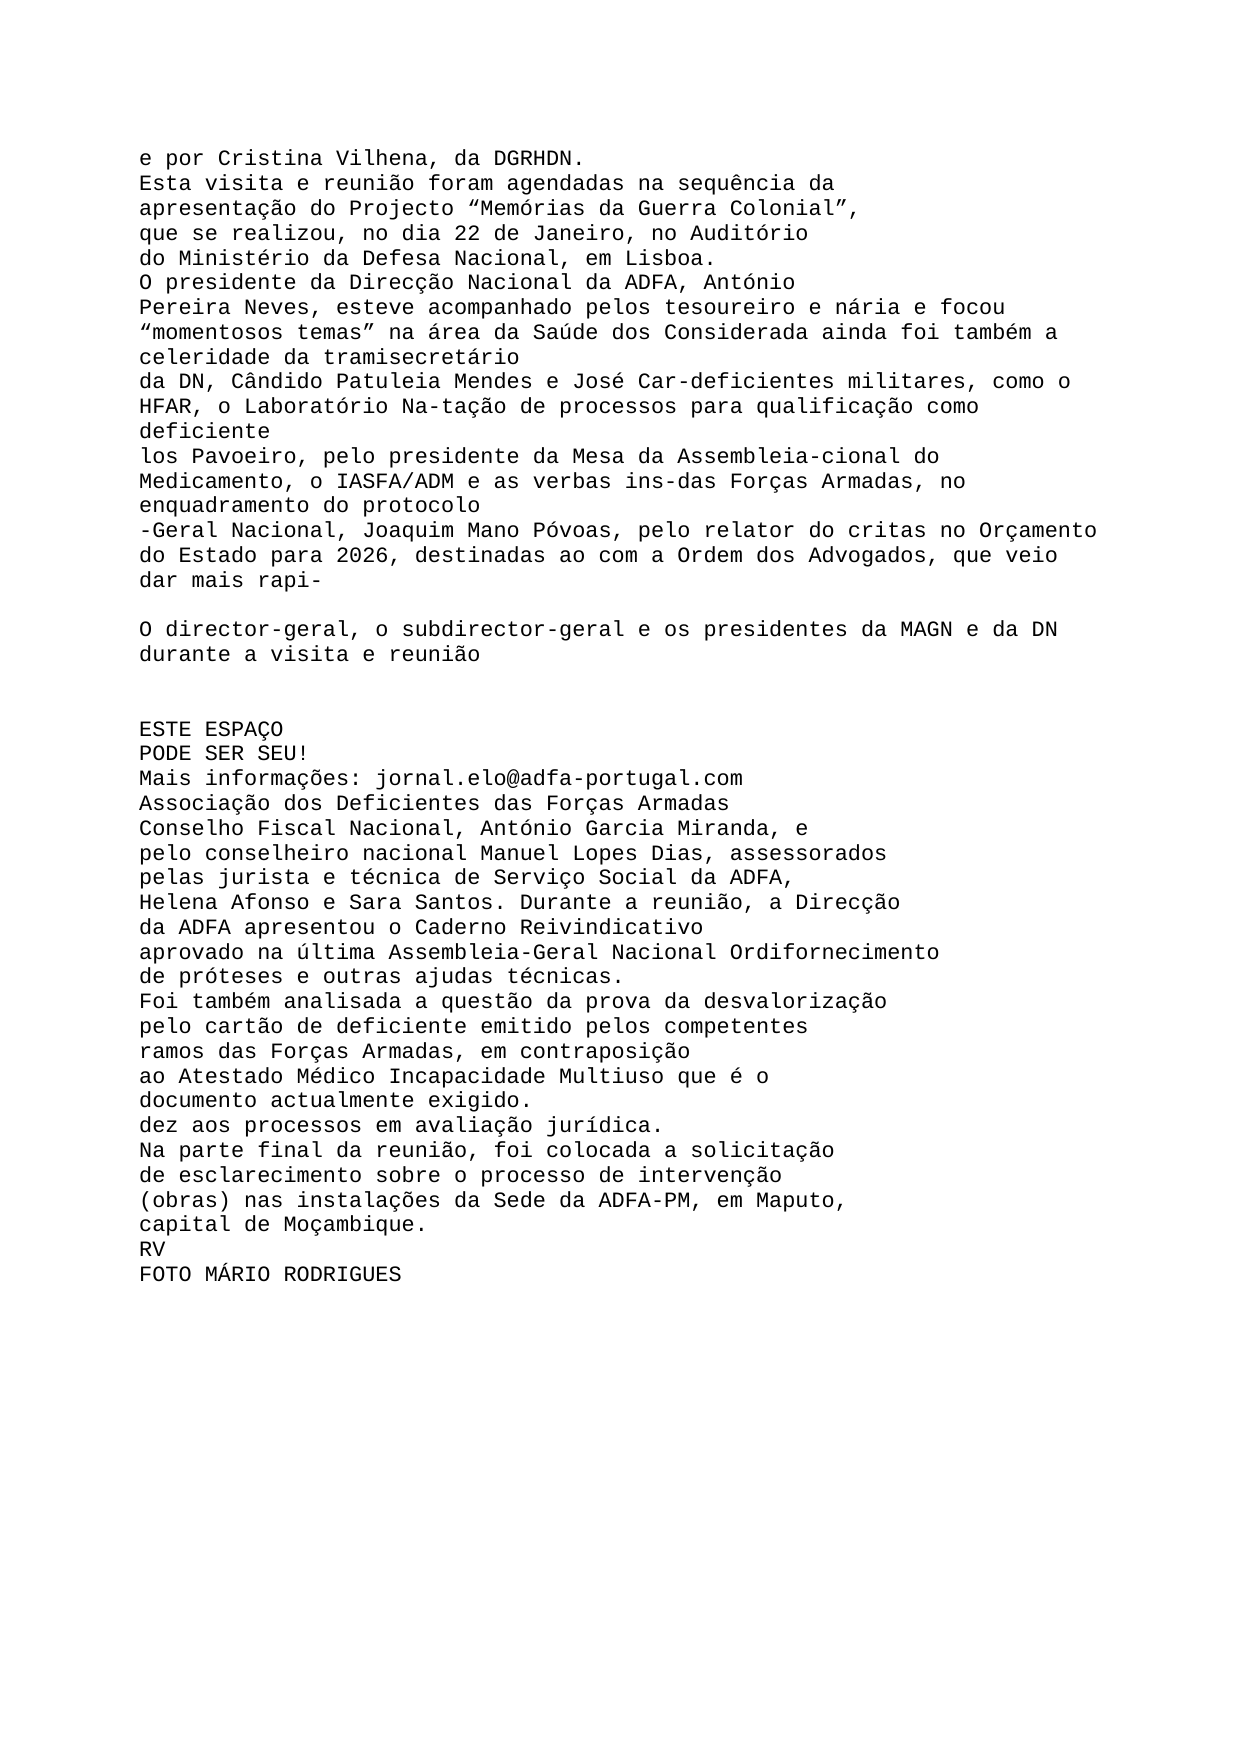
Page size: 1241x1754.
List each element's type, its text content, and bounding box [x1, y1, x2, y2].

text ramos das Forças Armadas, em contraposição [139, 1040, 1101, 1065]
text RV [139, 1238, 1101, 1263]
text de esclarecimento sobre o processo de intervenção [139, 1164, 1101, 1189]
text apresentação do Projecto “Memórias da Guerra Colonial”, [139, 197, 1101, 222]
text dez aos processos em avaliação jurídica. [139, 1114, 1101, 1139]
text do Ministério da Defesa Nacional, em Lisboa. [139, 247, 1101, 272]
text ao Atestado Médico Incapacidade Multiuso que é o [139, 1065, 1101, 1090]
text Na parte final da reunião, foi colocada a solicitação [139, 1139, 1101, 1164]
text aprovado na última Assembleia-Geral Nacional Ordifornecimento [139, 941, 1101, 966]
text da DN, Cândido Patuleia Mendes e José Car-deficientes militares, como o HFAR, o Laboratório Na-tação de processos para qualificação como deficiente [139, 371, 1101, 445]
text Conselho Fiscal Nacional, António Garcia Miranda, e [139, 817, 1101, 842]
text que se realizou, no dia 22 de Janeiro, no Auditório [139, 222, 1101, 247]
text Esta visita e reunião foram agendadas na sequência da [139, 172, 1101, 197]
text pelo cartão de deficiente emitido pelos competentes [139, 1015, 1101, 1040]
text da ADFA apresentou o Caderno Reivindicativo [139, 916, 1101, 941]
text ESTE ESPAÇO [139, 718, 1101, 743]
text Mais informações: jornal.elo@adfa-portugal.com [139, 767, 1101, 792]
text de próteses e outras ajudas técnicas. [139, 966, 1101, 991]
text O presidente da Direcção Nacional da ADFA, António [139, 272, 1101, 296]
text PODE SER SEU! [139, 743, 1101, 767]
text FOTO MÁRIO RODRIGUES [139, 1263, 1101, 1288]
text documento actualmente exigido. [139, 1090, 1101, 1114]
text O director-geral, o subdirector-geral e os presidentes da MAGN e da DN durante a visita e reunião [139, 619, 1101, 668]
text Helena Afonso e Sara Santos. Durante a reunião, a Direcção [139, 891, 1101, 916]
text pelas jurista e técnica de Serviço Social da ADFA, [139, 867, 1101, 891]
text -Geral Nacional, Joaquim Mano Póvoas, pelo relator do critas no Orçamento do Estado para 2026, destinadas ao com a Ordem dos Advogados, que veio dar mais rapi- [139, 519, 1101, 594]
text capital de Moçambique. [139, 1214, 1101, 1238]
text pelo conselheiro nacional Manuel Lopes Dias, assessorados [139, 842, 1101, 867]
text Associação dos Deficientes das Forças Armadas [139, 792, 1101, 817]
text Foi também analisada a questão da prova da desvalorização [139, 991, 1101, 1015]
text e por Cristina Vilhena, da DGRHDN. [139, 148, 1101, 172]
text (obras) nas instalações da Sede da ADFA-PM, em Maputo, [139, 1189, 1101, 1214]
text los Pavoeiro, pelo presidente da Mesa da Assembleia-cional do Medicamento, o IASFA/ADM e as verbas ins-das Forças Armadas, no enquadramento do protocolo [139, 445, 1101, 519]
text Pereira Neves, esteve acompanhado pelos tesoureiro e nária e focou “momentosos temas” na área da Saúde dos Considerada ainda foi também a celeridade da tramisecretário [139, 296, 1101, 371]
